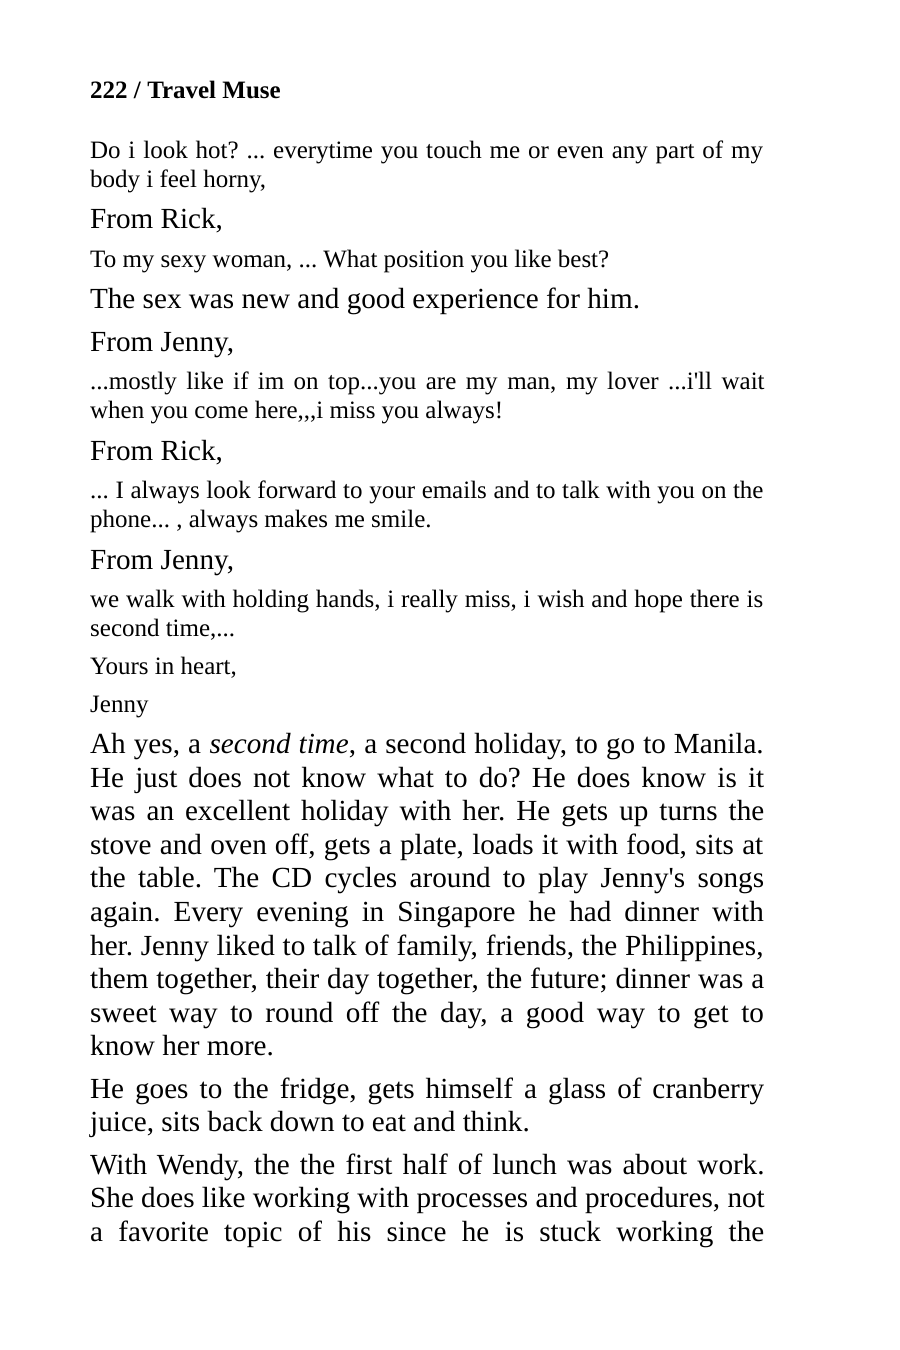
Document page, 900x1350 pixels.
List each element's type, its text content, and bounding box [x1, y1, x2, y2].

text Do i look hot? ... everytime you touch me or even any part of my body i feel horny, [90, 135, 765, 192]
text With Wendy, the the first half of lunch was about work. She does like working with processes and procedures, not a favorite topic of his since he is stuck working the [90, 1147, 765, 1247]
text From Rick, [90, 201, 765, 235]
text ...mostly like if im on top...you are my man, my lover ...i'll wait when you come here,,,i miss you always! [90, 367, 765, 424]
text The sex was new and good experience for him. [90, 282, 765, 315]
text Jenny [90, 689, 765, 717]
text Yours in heart, [90, 651, 765, 680]
text From Jenny, [90, 324, 765, 358]
text Ah yes, a second time, a second holiday, to go to Manila. He just does not know what to do? He does know is it was an excellent holiday with her. He gets up turns the stove and oven off, gets a plate, loads it with food, sits at the table. The CD cycles around to play Jenny's songs again. Every evening in Singapore he had dinner with her. Jenny liked to talk of family, friends, the Philippines, them together, their day together, the future; dinner was a sweet way to round off the day, a good way to get to know her more. [90, 726, 765, 1062]
text He goes to the fridge, gets himself a glass of cranberry juice, sits back down to eat and think. [90, 1071, 765, 1138]
text we walk with holding hands, i really miss, i wish and hope there is second time,... [90, 584, 765, 642]
text From Jenny, [90, 542, 765, 576]
text To my sexy woman, ... What position you like best? [90, 244, 765, 273]
text From Rick, [90, 433, 765, 467]
text ... I always look forward to your emails and to talk with you on the phone... , always makes me smile. [90, 476, 765, 533]
